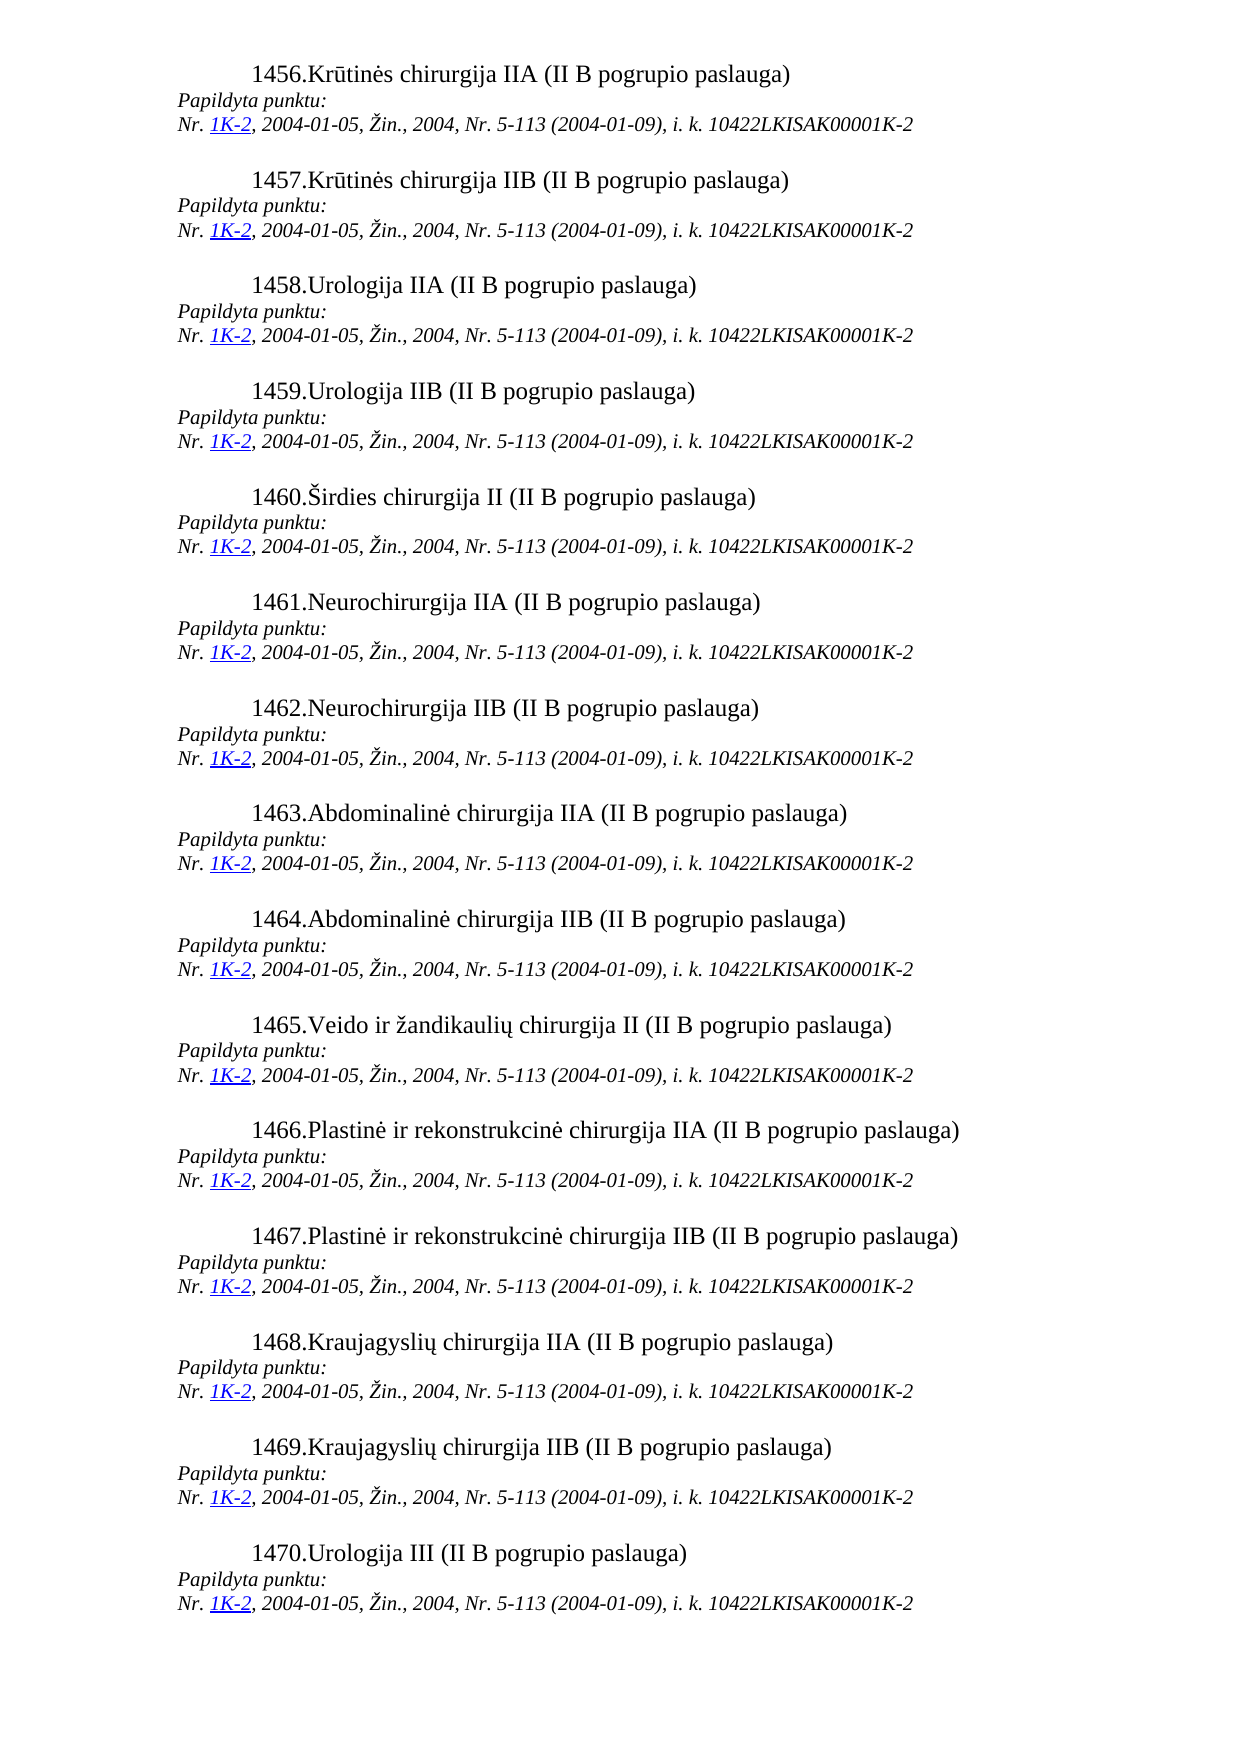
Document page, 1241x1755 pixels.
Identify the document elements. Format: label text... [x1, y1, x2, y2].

text Papildyta punktu: [177, 1461, 1181, 1485]
text 1462.Neurochirurgija IIB (II B pogrupio paslauga) [177, 693, 1181, 722]
text Papildyta punktu: [177, 616, 1181, 640]
text Nr. 1K-2, 2004-01-05, Žin., 2004, Nr. 5-113 (2004-01-09), i. k. 10422LKISAK00001K-2 [177, 534, 1181, 558]
text Nr. 1K-2, 2004-01-05, Žin., 2004, Nr. 5-113 (2004-01-09), i. k. 10422LKISAK00001K-2 [177, 1062, 1181, 1087]
text Papildyta punktu: [177, 405, 1181, 429]
text Papildyta punktu: [177, 827, 1181, 851]
text 1460.Širdies chirurgija II (II B pogrupio paslauga) [177, 482, 1181, 510]
text Papildyta punktu: [177, 933, 1181, 957]
text Papildyta punktu: [177, 1567, 1181, 1591]
text 1459.Urologija IIB (II B pogrupio paslauga) [177, 376, 1181, 405]
text Papildyta punktu: [177, 299, 1181, 323]
text Papildyta punktu: [177, 88, 1181, 112]
text 1461.Neurochirurgija IIA (II B pogrupio paslauga) [177, 587, 1181, 616]
text Papildyta punktu: [177, 510, 1181, 534]
text 1467.Plastinė ir rekonstrukcinė chirurgija IIB (II B pogrupio paslauga) [177, 1221, 1181, 1250]
text Nr. 1K-2, 2004-01-05, Žin., 2004, Nr. 5-113 (2004-01-09), i. k. 10422LKISAK00001K-2 [177, 746, 1181, 770]
text Papildyta punktu: [177, 722, 1181, 746]
text 1463.Abdominalinė chirurgija IIA (II B pogrupio paslauga) [177, 798, 1181, 827]
text 1458.Urologija IIA (II B pogrupio paslauga) [177, 270, 1181, 299]
text Nr. 1K-2, 2004-01-05, Žin., 2004, Nr. 5-113 (2004-01-09), i. k. 10422LKISAK00001K-2 [177, 851, 1181, 875]
text Papildyta punktu: [177, 193, 1181, 217]
text 1457.Krūtinės chirurgija IIB (II B pogrupio paslauga) [177, 165, 1181, 193]
text Nr. 1K-2, 2004-01-05, Žin., 2004, Nr. 5-113 (2004-01-09), i. k. 10422LKISAK00001K-2 [177, 1591, 1181, 1615]
text Nr. 1K-2, 2004-01-05, Žin., 2004, Nr. 5-113 (2004-01-09), i. k. 10422LKISAK00001K-2 [177, 112, 1181, 136]
text Nr. 1K-2, 2004-01-05, Žin., 2004, Nr. 5-113 (2004-01-09), i. k. 10422LKISAK00001K-2 [177, 1485, 1181, 1509]
text Nr. 1K-2, 2004-01-05, Žin., 2004, Nr. 5-113 (2004-01-09), i. k. 10422LKISAK00001K-2 [177, 217, 1181, 242]
text Nr. 1K-2, 2004-01-05, Žin., 2004, Nr. 5-113 (2004-01-09), i. k. 10422LKISAK00001K-2 [177, 323, 1181, 347]
text Papildyta punktu: [177, 1144, 1181, 1168]
text Nr. 1K-2, 2004-01-05, Žin., 2004, Nr. 5-113 (2004-01-09), i. k. 10422LKISAK00001K-2 [177, 429, 1181, 453]
text Nr. 1K-2, 2004-01-05, Žin., 2004, Nr. 5-113 (2004-01-09), i. k. 10422LKISAK00001K-2 [177, 1274, 1181, 1298]
text 1456.Krūtinės chirurgija IIA (II B pogrupio paslauga) [177, 59, 1181, 88]
text Papildyta punktu: [177, 1250, 1181, 1274]
text 1468.Kraujagyslių chirurgija IIA (II B pogrupio paslauga) [177, 1327, 1181, 1355]
text Papildyta punktu: [177, 1038, 1181, 1062]
text Papildyta punktu: [177, 1355, 1181, 1379]
text Nr. 1K-2, 2004-01-05, Žin., 2004, Nr. 5-113 (2004-01-09), i. k. 10422LKISAK00001K-2 [177, 957, 1181, 981]
text Nr. 1K-2, 2004-01-05, Žin., 2004, Nr. 5-113 (2004-01-09), i. k. 10422LKISAK00001K-2 [177, 1168, 1181, 1192]
text 1470.Urologija III (II B pogrupio paslauga) [177, 1538, 1181, 1567]
text 1464.Abdominalinė chirurgija IIB (II B pogrupio paslauga) [177, 904, 1181, 933]
text Nr. 1K-2, 2004-01-05, Žin., 2004, Nr. 5-113 (2004-01-09), i. k. 10422LKISAK00001K-2 [177, 640, 1181, 664]
text 1465.Veido ir žandikaulių chirurgija II (II B pogrupio paslauga) [177, 1010, 1181, 1038]
text Nr. 1K-2, 2004-01-05, Žin., 2004, Nr. 5-113 (2004-01-09), i. k. 10422LKISAK00001K-2 [177, 1379, 1181, 1403]
text 1469.Kraujagyslių chirurgija IIB (II B pogrupio paslauga) [177, 1432, 1181, 1461]
text 1466.Plastinė ir rekonstrukcinė chirurgija IIA (II B pogrupio paslauga) [177, 1115, 1181, 1144]
